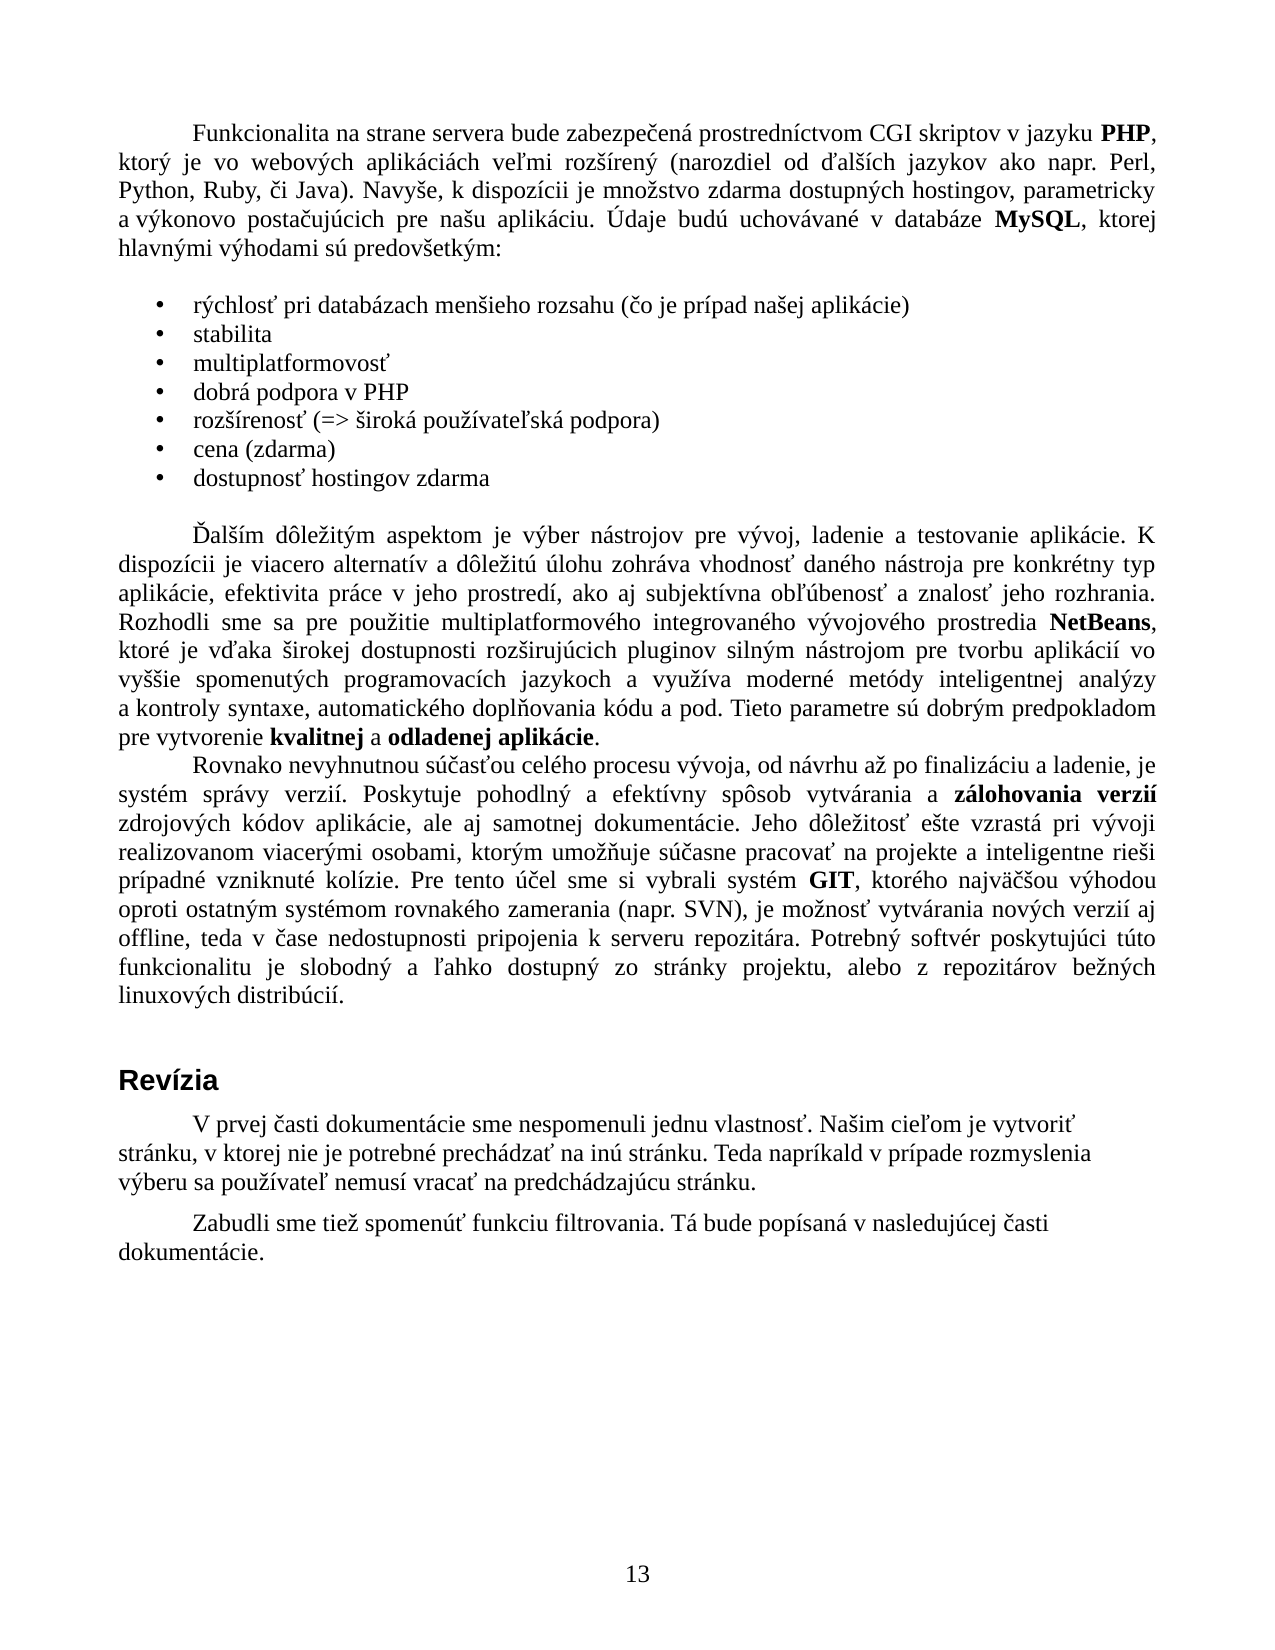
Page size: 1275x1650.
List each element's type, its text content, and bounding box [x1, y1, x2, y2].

list dobrá podpora v PHP [156, 377, 1157, 406]
list stabilita [156, 319, 1157, 348]
list dostupnosť hostingov zdarma [156, 463, 1157, 492]
text Zabudli sme tiež spomenúť funkciu filtrovania. Tá bude popísaná v nasledujúcej časti dokumentácie. [118, 1208, 1157, 1265]
text V prvej časti dokumentácie sme nespomenuli jednu vlastnosť. Našim cieľom je vytvoriť stránku, v ktorej nie je potrebné prechádzať na inú stránku. Teda napríkald v prípade rozmyslenia výberu sa používateľ nemusí vracať na predchádzajúcu stránku. [118, 1109, 1157, 1195]
text Rovnako nevyhnutnou súčasťou celého procesu vývoja, od návrhu až po finalizáciu a ladenie, je systém správy verzií. Poskytuje pohodlný a efektívny spôsob vytvárania a zálohovania verzií zdrojových kódov aplikácie, ale aj samotnej dokumentácie. Jeho dôležitosť ešte vzrastá pri vývoji realizovanom viacerými osobami, ktorým umožňuje súčasne pracovať na projekte a inteligentne rieši prípadné vzniknuté kolízie. Pre tento účel sme si vybrali systém GIT, ktorého najväčšou výhodou oproti ostatným systémom rovnakého zamerania (napr. SVN), je možnosť vytvárania nových verzií aj offline, teda v čase nedostupnosti pripojenia k serveru repozitára. Potrebný softvér poskytujúci túto funkcionalitu je slobodný a ľahko dostupný zo stránky projektu, alebo z repozitárov bežných linuxových distribúcií. [118, 751, 1157, 1009]
subtitle Revízia [118, 1063, 1157, 1097]
text Funkcionalita na strane servera bude zabezpečená prostredníctvom CGI skriptov v jazyku PHP, ktorý je vo webových aplikáciách veľmi rozšírený (narozdiel od ďalších jazykov ako napr. Perl, Python, Ruby, či Java). Navyše, k dispozícii je množstvo zdarma dostupných hostingov, parametricky a výkonovo postačujúcich pre našu aplikáciu. Údaje budú uchovávané v databáze MySQL, ktorej hlavnými výhodami sú predovšetkým: [118, 118, 1157, 262]
list rýchlosť pri databázach menšieho rozsahu (čo je prípad našej aplikácie) [156, 291, 1157, 319]
text Ďalším dôležitým aspektom je výber nástrojov pre vývoj, ladenie a testovanie aplikácie. K dispozícii je viacero alternatív a dôležitú úlohu zohráva vhodnosť daného nástroja pre konkrétny typ aplikácie, efektivita práce v jeho prostredí, ako aj subjektívna obľúbenosť a znalosť jeho rozhrania. Rozhodli sme sa pre použitie multiplatformového integrovaného vývojového prostredia NetBeans, ktoré je vďaka širokej dostupnosti rozširujúcich pluginov silným nástrojom pre tvorbu aplikácií vo vyššie spomenutých programovacích jazykoch a využíva moderné metódy inteligentnej analýzy a kontroly syntaxe, automatického doplňovania kódu a pod. Tieto parametre sú dobrým predpokladom pre vytvorenie kvalitnej a odladenej aplikácie. [118, 521, 1157, 751]
list cena (zdarma) [156, 434, 1157, 463]
list multiplatformovosť [156, 348, 1157, 377]
list rozšírenosť (=> široká používateľská podpora) [156, 406, 1157, 434]
